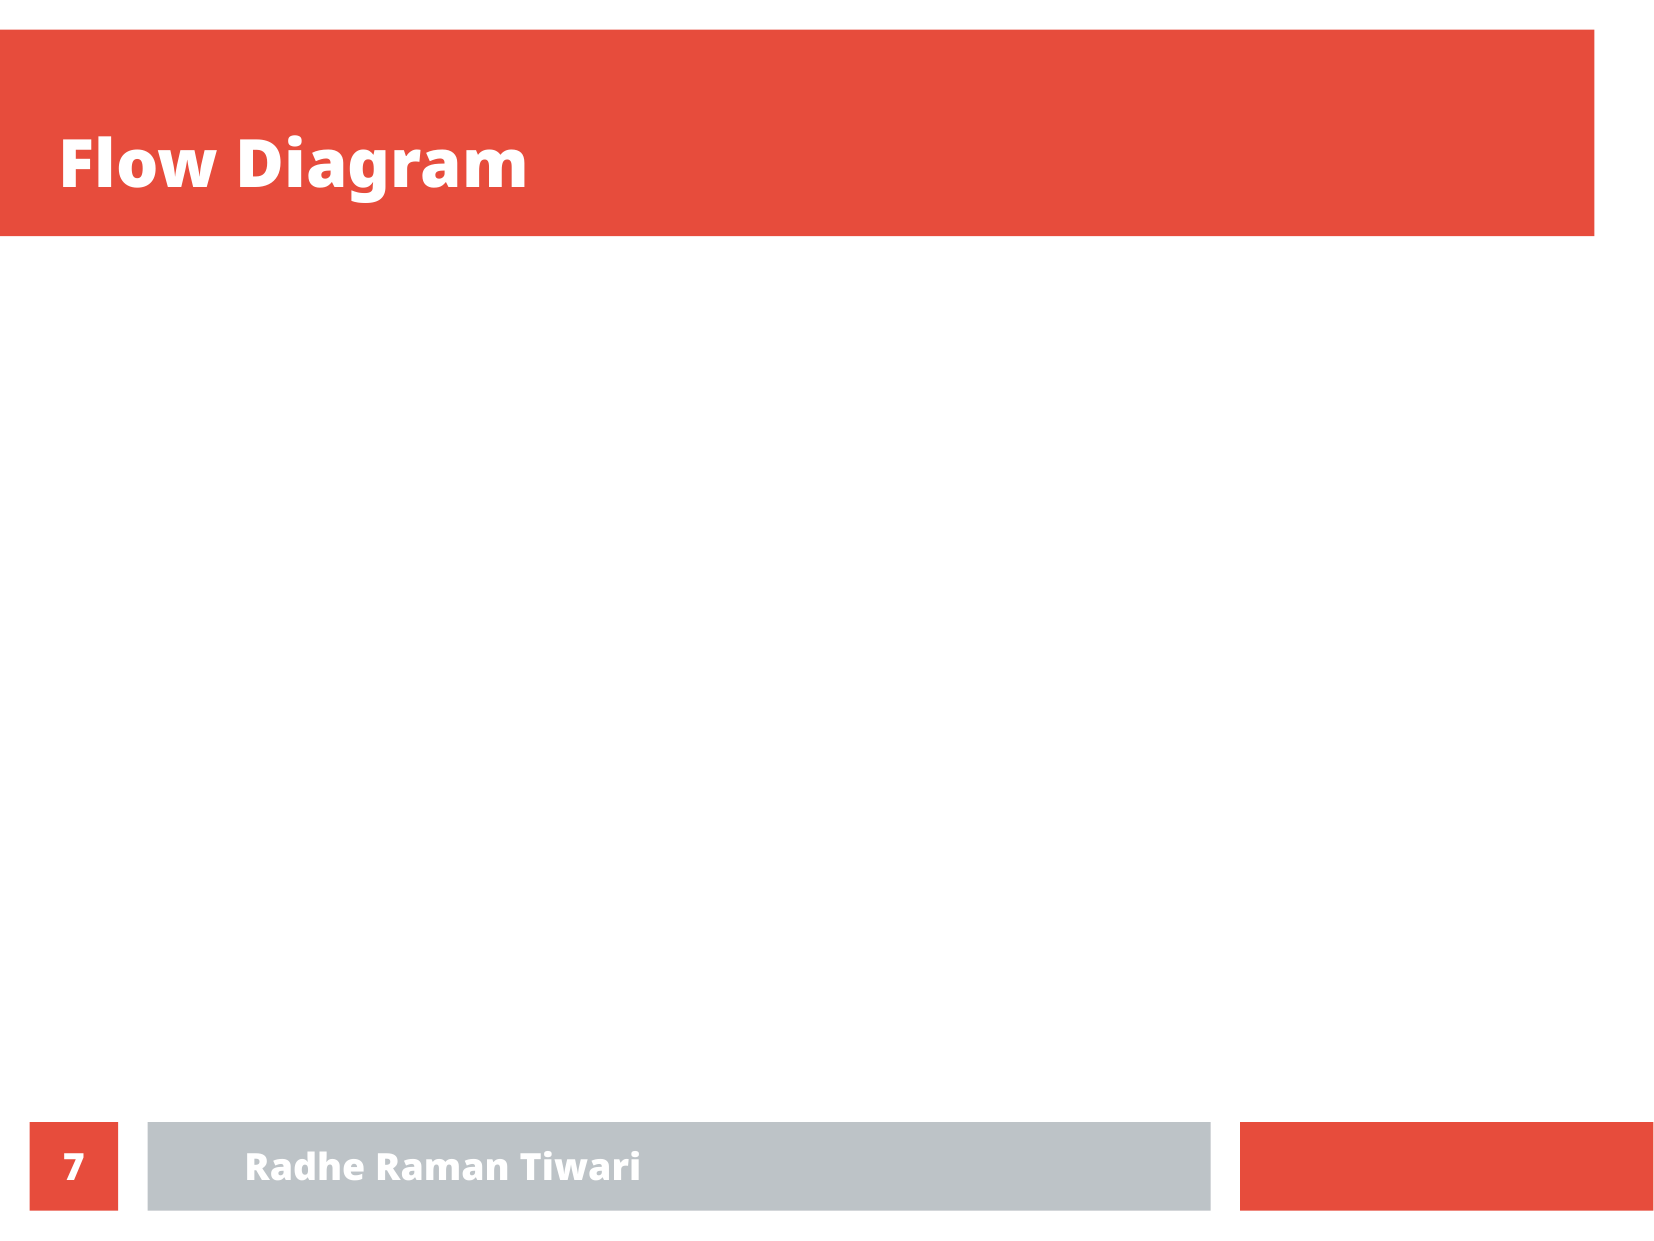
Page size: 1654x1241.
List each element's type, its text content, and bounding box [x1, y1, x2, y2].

title Flow Diagram [59, 59, 1595, 207]
